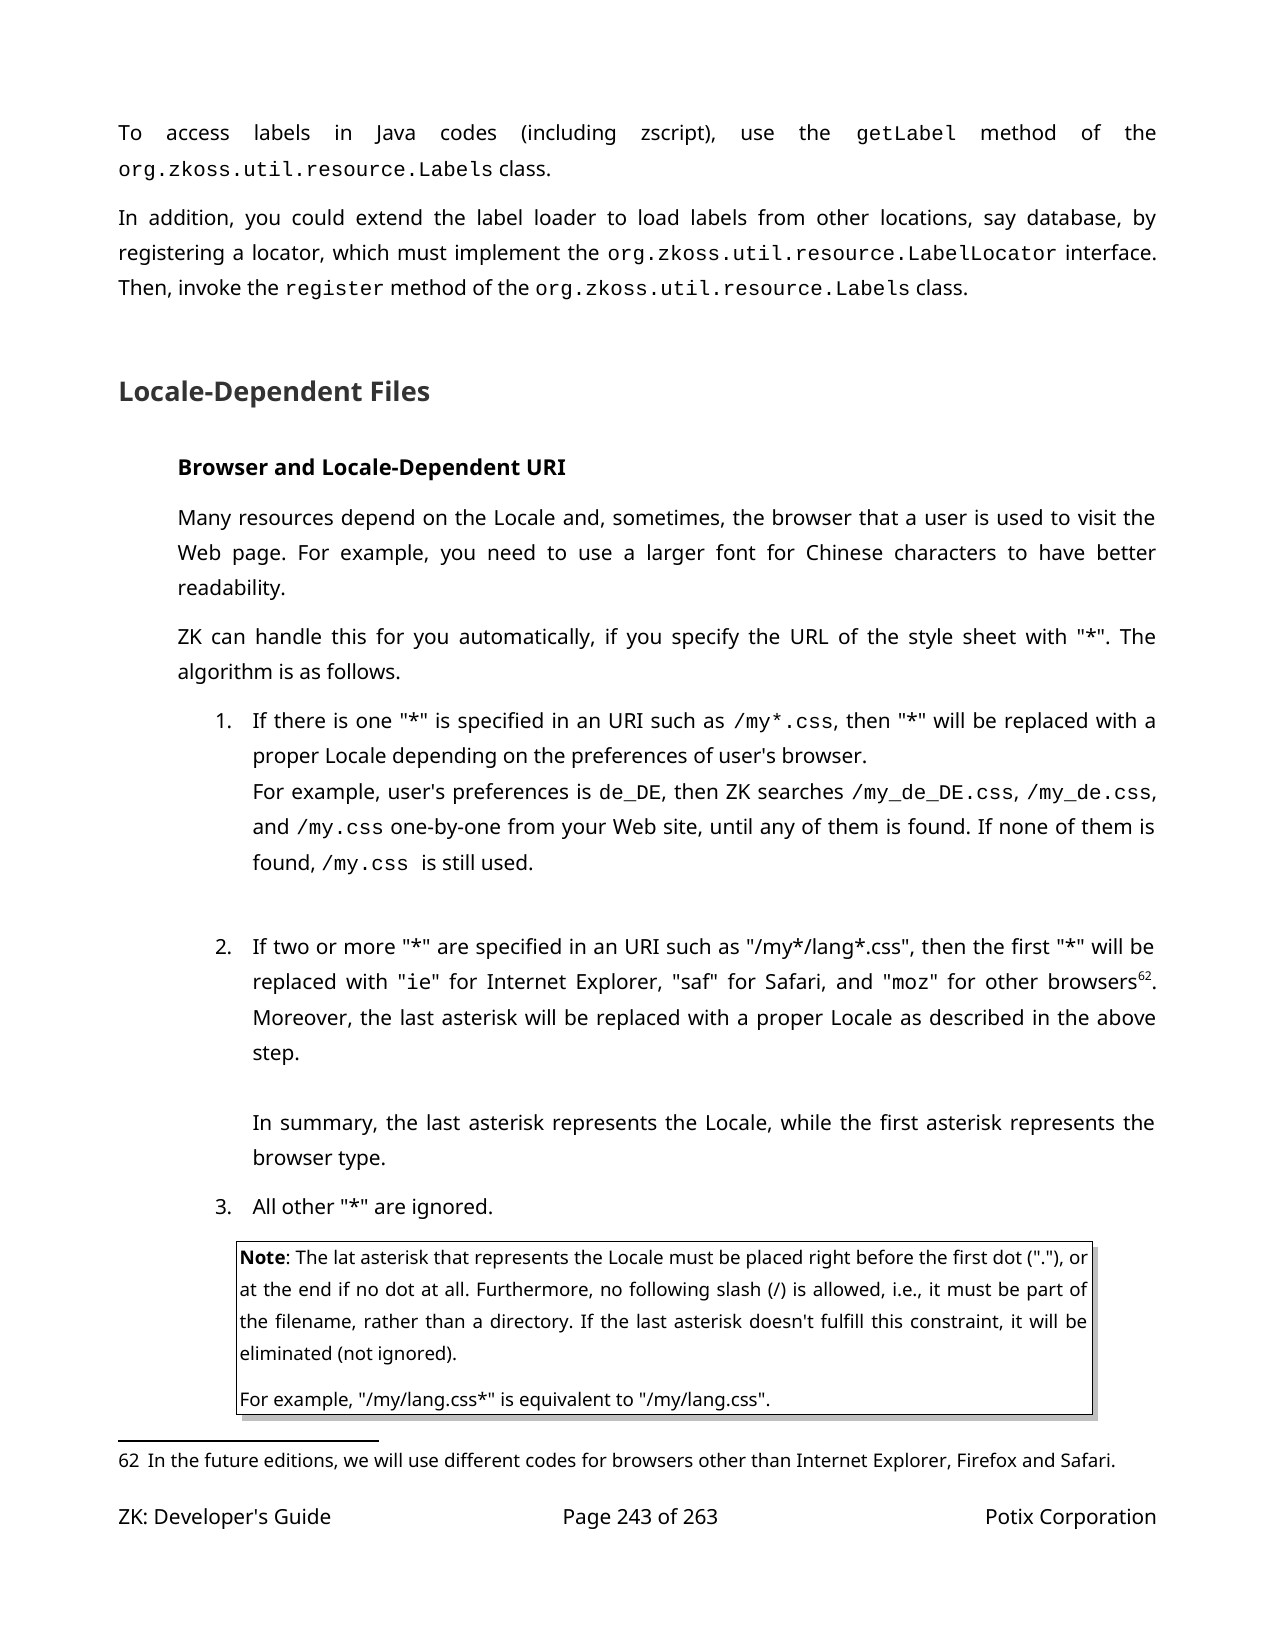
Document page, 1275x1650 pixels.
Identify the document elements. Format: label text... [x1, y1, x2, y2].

text For example, "/my/lang.css*" is equivalent to "/my/lang.css". [237, 1383, 1092, 1414]
text To access labels in Java codes (including zscript), use the getLabel method of the org.zkoss.util.resource.Labels class. [118, 118, 1157, 182]
text ZK can handle this for you automatically, if you specify the URL of the style sheet with "*". The algorithm is as follows. [177, 622, 1157, 686]
text Many resources depend on the Locale and, sometimes, the browser that a user is used to visit the Web page. For example, you need to use a larger font for Chinese characters to have better readability. [177, 503, 1157, 601]
text In addition, you could extend the label loader to load labels from other locations, say database, by registering a locator, which must implement the org.zkoss.util.resource.LabelLocator interface. Then, invoke the register method of the org.zkoss.util.resource.Labels class. [118, 203, 1157, 302]
text Note: The lat asterisk that represents the Locale must be placed right before the first dot ("."), or at the end if no dot at all. Furthermore, no following slash (/) is allowed, i.e., it must be part of the filename, rather than a directory. If the last asterisk doesn't fulfill this constraint, it will be eliminated (not ignored). [237, 1242, 1092, 1365]
list If two or more "*" are specified in an URI such as "/my*/lang*.css", then the first "*" will be replaced with "ie" for Internet Explorer, "saf" for Safari, and "moz" for other browsers. Moreover, the last asterisk will be replaced with a proper Locale as described in the above step. In summary, the last asterisk represents the Locale, while the first asterisk represents the browser type. [215, 932, 1157, 1172]
subtitle Locale-Dependent Files [118, 373, 1157, 410]
list In the future editions, we will use different codes for browsers other than Internet Explorer, Firefox and Safari. [118, 1447, 1157, 1473]
list All other "*" are ignored. [215, 1192, 1157, 1221]
subtitle Browser and Locale-Dependent URI [177, 452, 1157, 482]
list If there is one "*" is specified in an URI such as /my*.css, then "*" will be replaced with a proper Locale depending on the preferences of user's browser. For example, user's preferences is de_DE, then ZK searches /my_de_DE.css, /my_de.css, and /my.css one-by-one from your Web site, until any of them is found. If none of them is found, /my.css is still used. [215, 706, 1157, 912]
